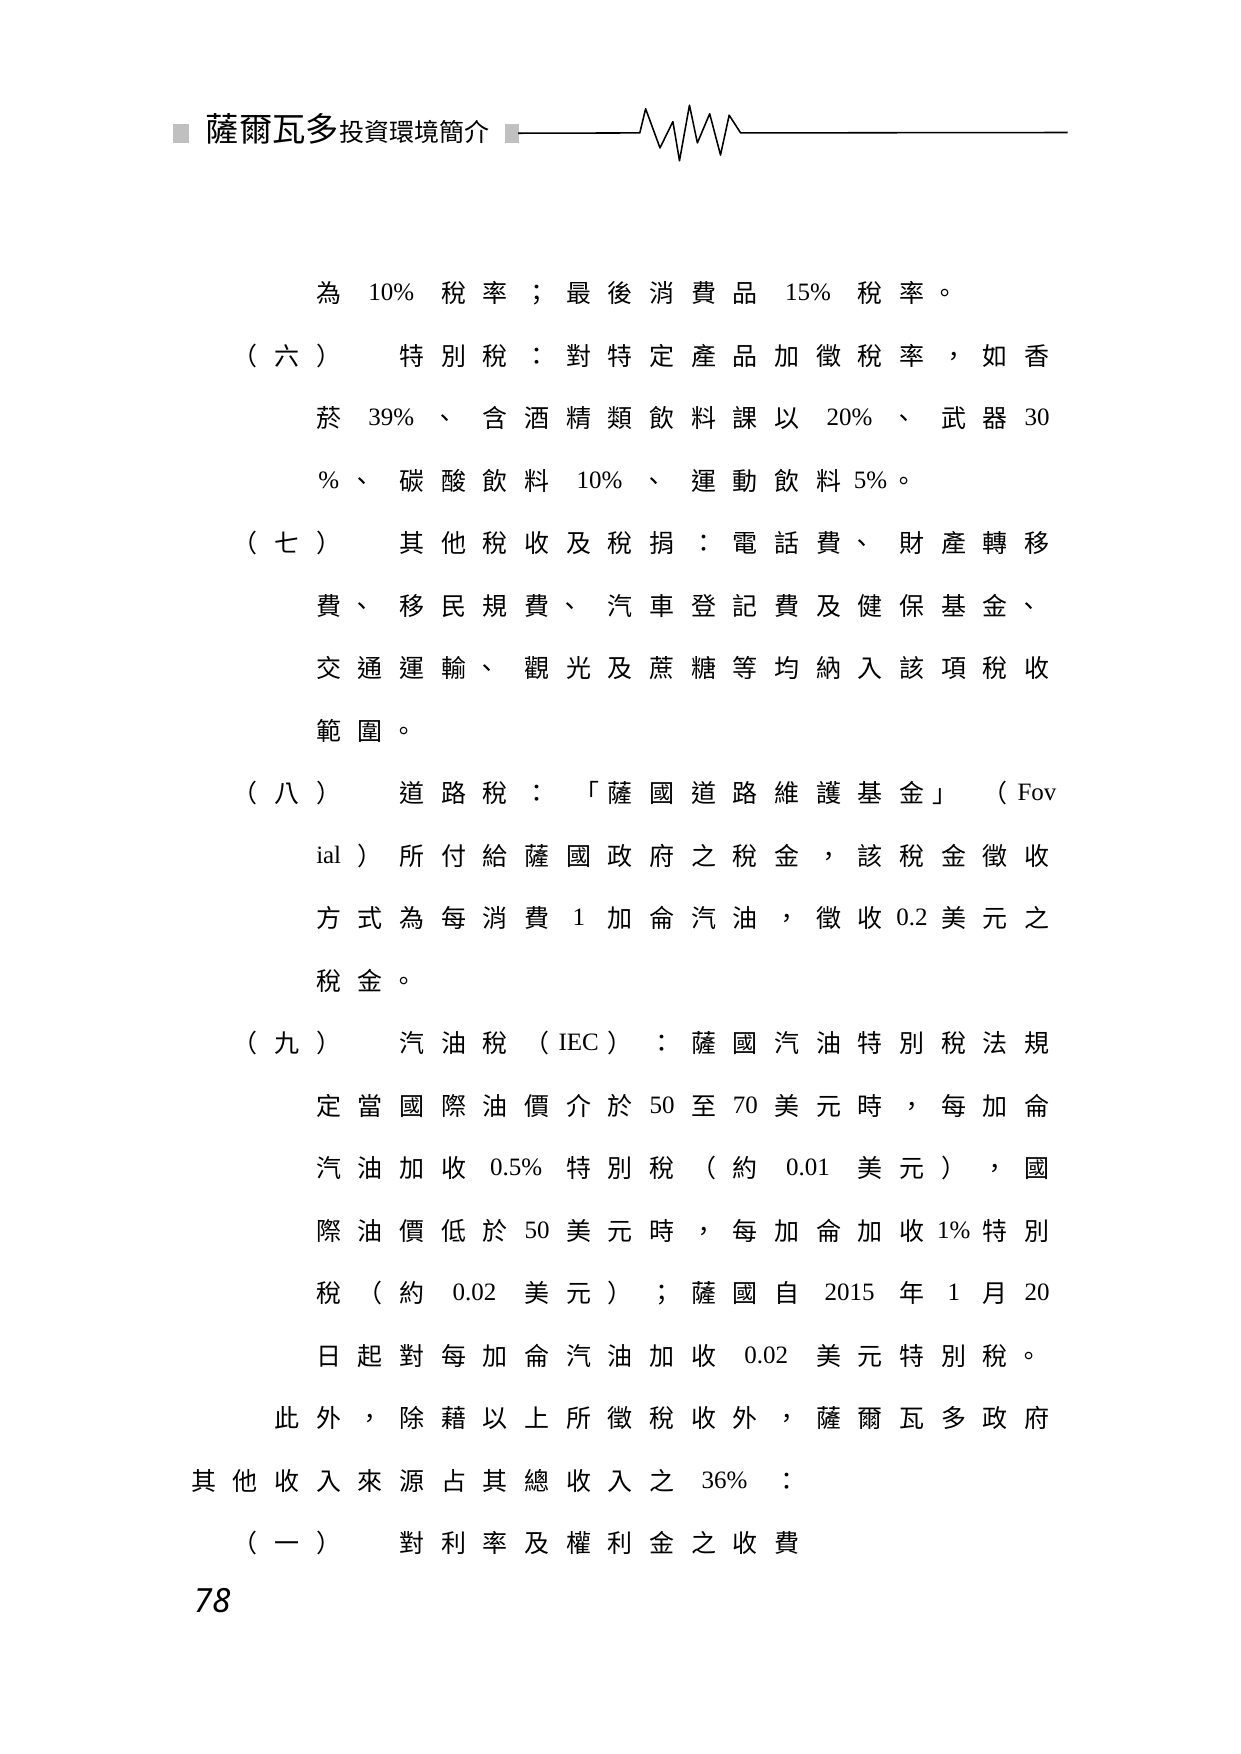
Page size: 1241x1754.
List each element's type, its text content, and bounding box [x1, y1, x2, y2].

text （一） 對利率及權利金之收費 [207, 1500, 1058, 1563]
text （七） 其他稅收及稅捐：電話費、財產轉移費、移民規費、汽車登記費及健保基金、交通運輸、觀光及蔗糖等均納入該項稅收範圍。 [207, 500, 1058, 750]
text 此外，除藉以上所徵稅收外，薩爾瓦多政府其他收入來源占其總收入之36%： [183, 1375, 1058, 1500]
text 為10%稅率；最後消費品15%稅率。 [281, 250, 1058, 313]
text （九） 汽油稅（IEC）：薩國汽油特別稅法規定當國際油價介於50至70美元時，每加侖汽油加收0.5%特別稅（約0.01美元），國際油價低於50美元時，每加侖加收1%特別稅（約0.02美元）；薩國自2015年1月20日起對每加侖汽油加收0.02美元特別稅。 [207, 1000, 1058, 1375]
text （六） 特別稅：對特定產品加徵稅率，如香菸39%、含酒精類飲料課以20%、武器30%、碳酸飲料10%、運動飲料5%。 [207, 313, 1058, 500]
text （八） 道路稅：「薩國道路維護基金」（Fovial）所付給薩國政府之稅金，該稅金徵收方式為每消費1加侖汽油，徵收0.2美元之稅金。 [207, 750, 1058, 1000]
